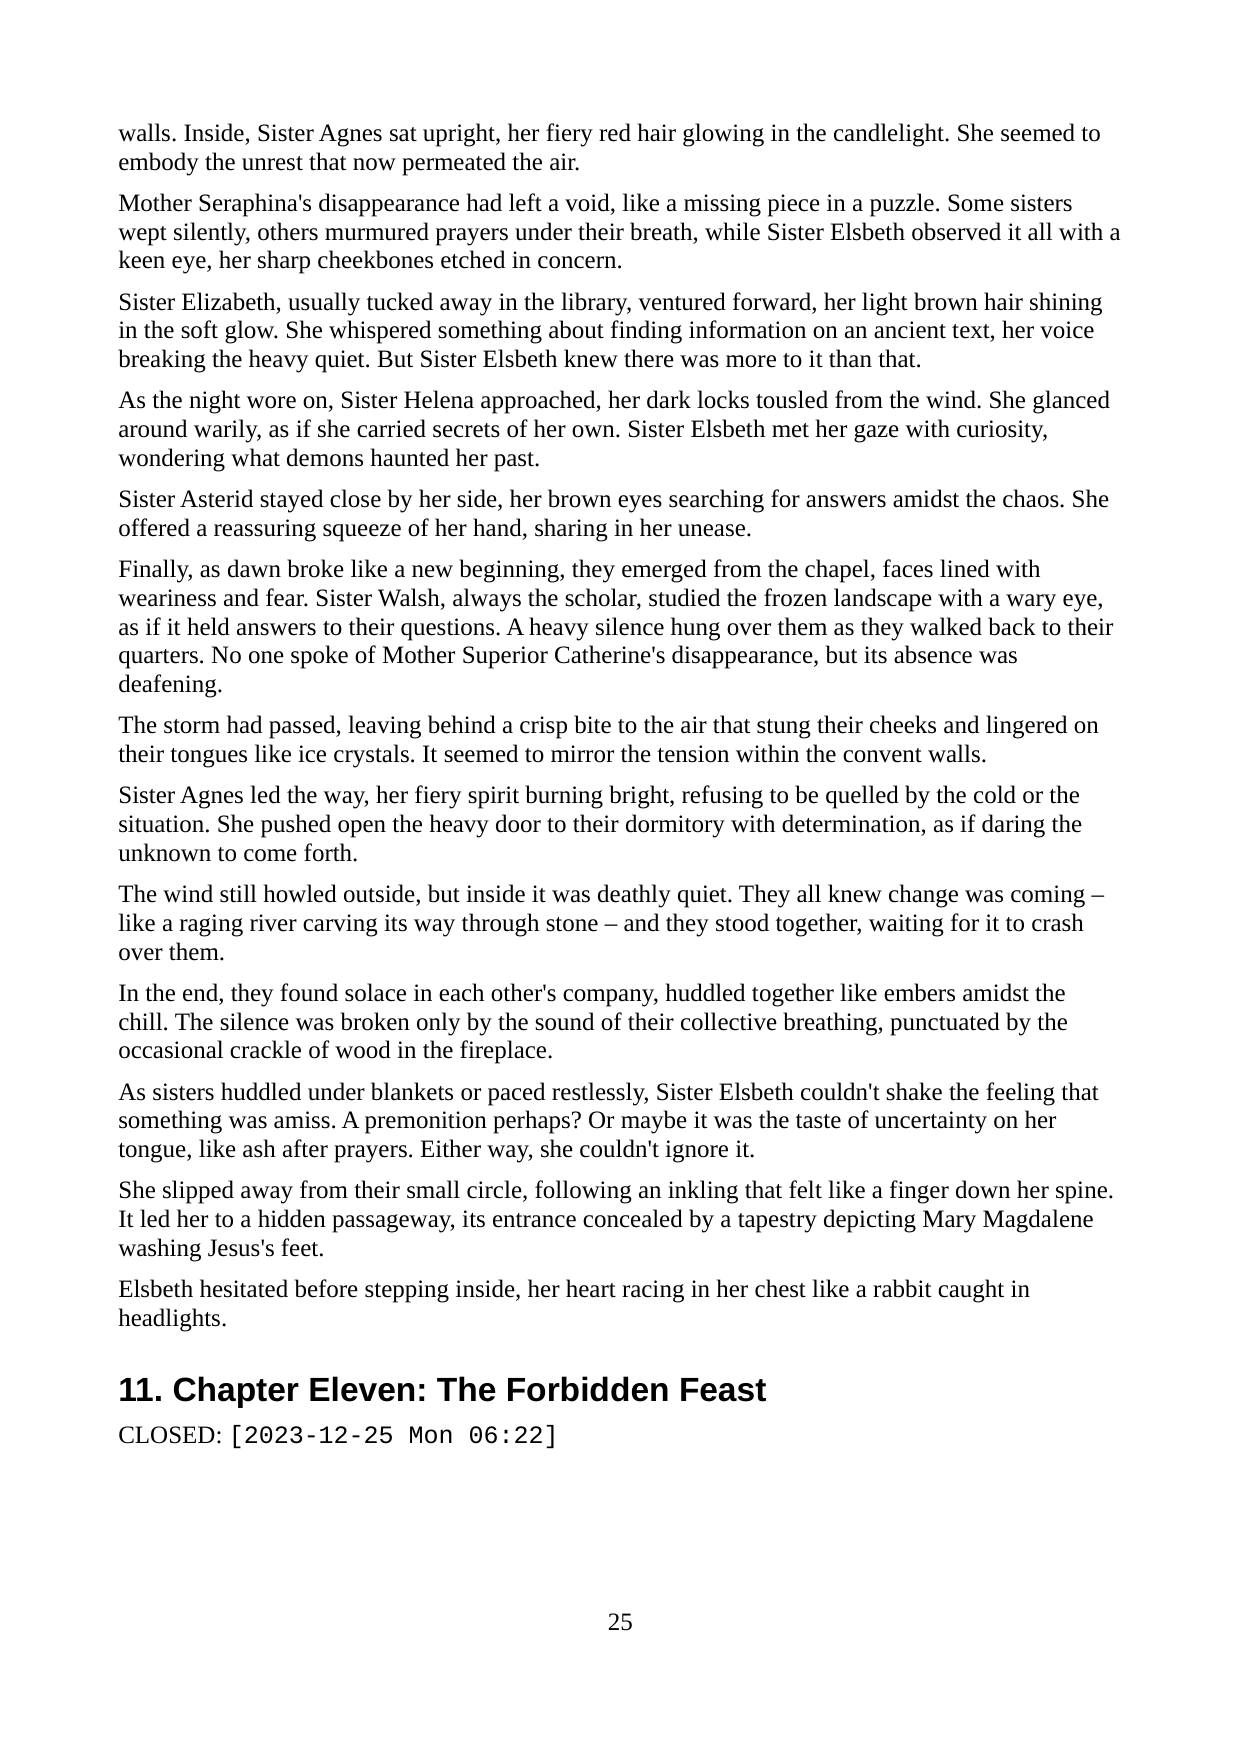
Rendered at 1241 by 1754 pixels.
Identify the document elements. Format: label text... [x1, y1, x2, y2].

text Elsbeth hesitated before stepping inside, her heart racing in her chest like a rabbit caught in headlights. [118, 1274, 1122, 1332]
text The wind still howled outside, but inside it was deathly quiet. They all knew change was coming – like a raging river carving its way through stone – and they stood together, waiting for it to crash over them. [118, 879, 1122, 966]
text CLOSED: [2023-12-25 Mon 06:22] [118, 1421, 1122, 1451]
text She slipped away from their small circle, following an inkling that felt like a finger down her spine. It led her to a hidden passageway, its entrance concealed by a tapestry depicting Mary Magdalene washing Jesus's feet. [118, 1176, 1122, 1262]
text Sister Asterid stayed close by her side, her brown eyes searching for answers amidst the chaos. She offered a reassuring squeeze of her hand, sharing in her unease. [118, 484, 1122, 542]
text Finally, as dawn broke like a new beginning, they emerged from the chapel, faces lined with weariness and fear. Sister Walsh, always the scholar, studied the frozen landscape with a wary eye, as if it held answers to their questions. A heavy silence hung over them as they walked back to their quarters. No one spoke of Mother Superior Catherine's disappearance, but its absence was deafening. [118, 554, 1122, 698]
text As sisters huddled under blankets or paced restlessly, Sister Elsbeth couldn't shake the feeling that something was amiss. A premonition perhaps? Or maybe it was the taste of uncertainty on her tongue, like ash after prayers. Either way, she couldn't ignore it. [118, 1077, 1122, 1163]
subtitle Chapter Eleven: The Forbidden Feast [118, 1369, 1122, 1408]
text walls. Inside, Sister Agnes sat upright, her fiery red hair glowing in the candlelight. She seemed to embody the unrest that now permeated the air. [118, 118, 1122, 176]
text Sister Agnes led the way, her fiery spirit burning bright, refusing to be quelled by the cold or the situation. She pushed open the heavy door to their dormitory with determination, as if daring the unknown to come forth. [118, 781, 1122, 867]
text Sister Elizabeth, usually tucked away in the library, ventured forward, her light brown hair shining in the soft glow. She whispered something about finding information on an ancient text, her voice breaking the heavy quiet. But Sister Elsbeth knew there was more to it than that. [118, 287, 1122, 373]
text The storm had passed, leaving behind a crisp bite to the air that stung their cheeks and lingered on their tongues like ice crystals. It seemed to mirror the tension within the convent walls. [118, 711, 1122, 768]
text As the night wore on, Sister Helena approached, her dark locks tousled from the wind. She glanced around warily, as if she carried secrets of her own. Sister Elsbeth met her gaze with curiosity, wondering what demons haunted her past. [118, 386, 1122, 472]
text Mother Seraphina's disappearance had left a void, like a missing piece in a puzzle. Some sisters wept silently, others murmured prayers under their breath, while Sister Elsbeth observed it all with a keen eye, her sharp cheekbones etched in concern. [118, 188, 1122, 274]
text In the end, they found solace in each other's company, huddled together like embers amidst the chill. The silence was broken only by the sound of their collective breathing, punctuated by the occasional crackle of wood in the fireplace. [118, 978, 1122, 1064]
